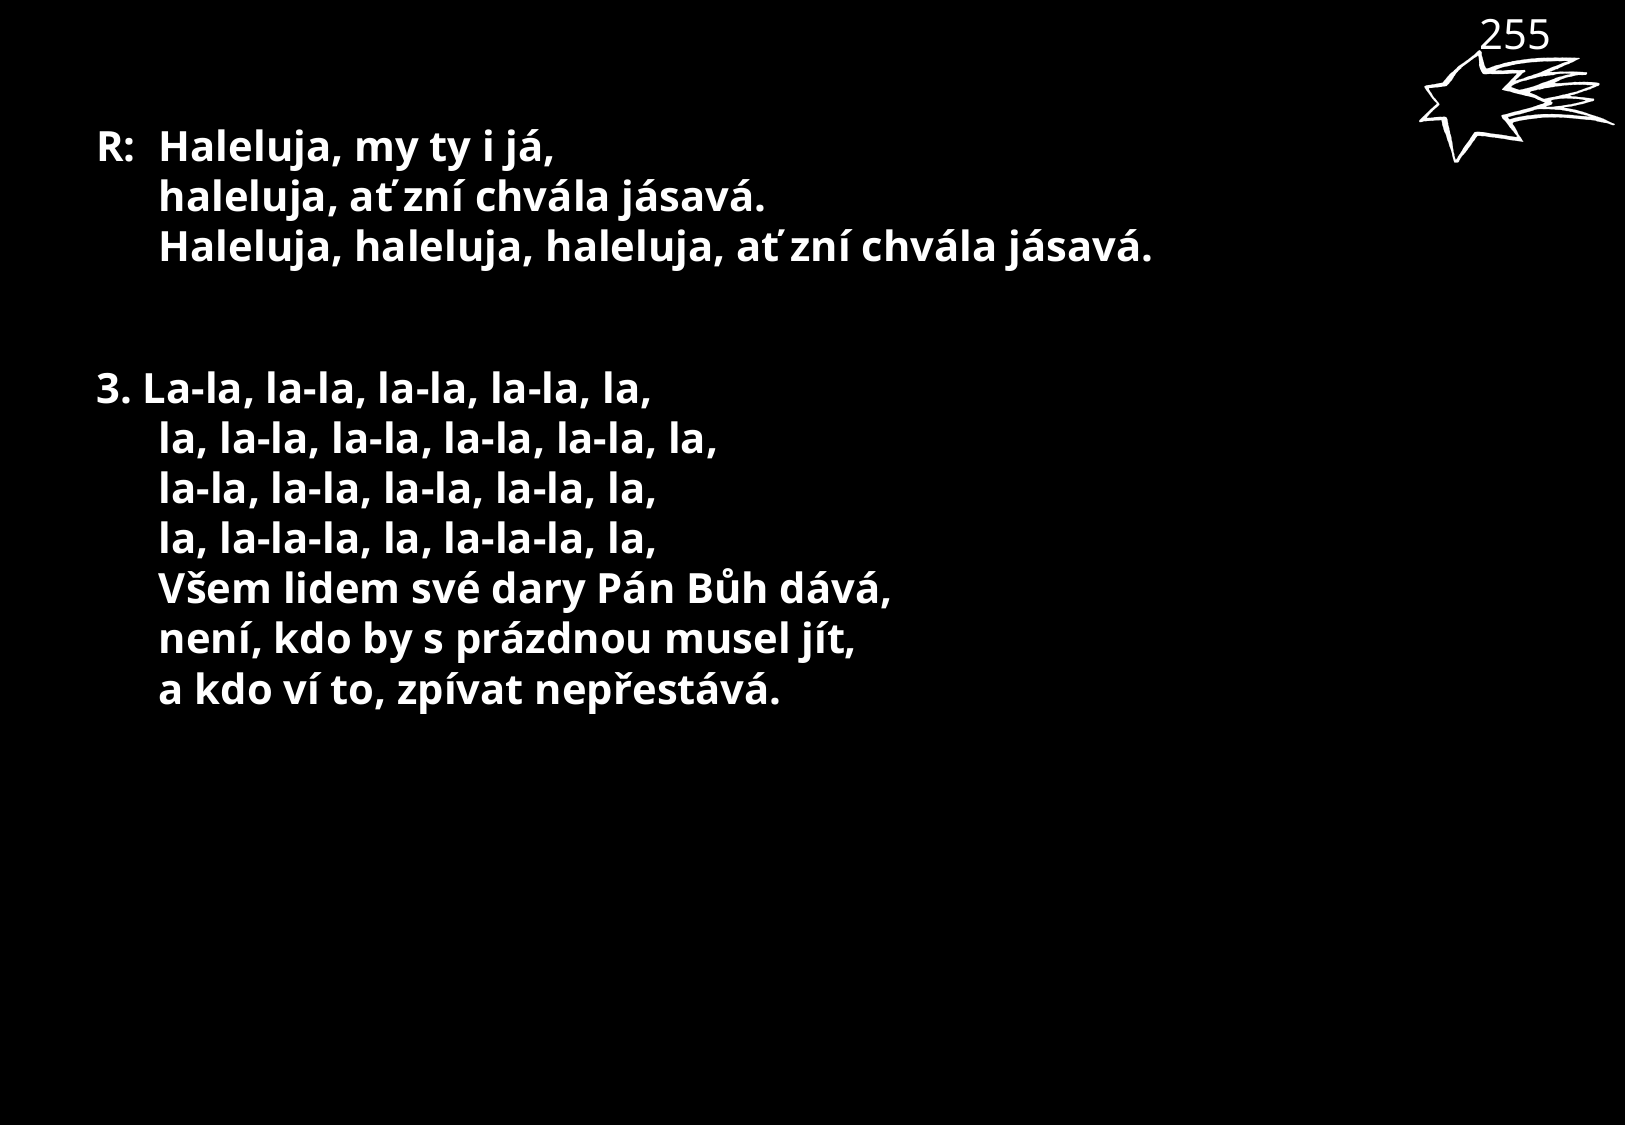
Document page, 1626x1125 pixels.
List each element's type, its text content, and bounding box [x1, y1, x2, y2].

text_box 255 [1405, 0, 1626, 66]
list R: Haleluja, my ty i já, haleluja, ať zní chvála jásavá. Haleluja, haleluja, haleluja, ať zní chvála jásavá. 3. La-la, la-la, la-la, la-la, la, la, la-la, la-la, la-la, la-la, la, la-la, la-la, la-la, la-la, la, la, la-la-la, la, la-la-la, la, Všem lidem své dary Pán Bůh dává, není, kdo by s prázdnou musel jít, a kdo ví to, zpívat nepřestává. [81, 112, 1544, 1101]
